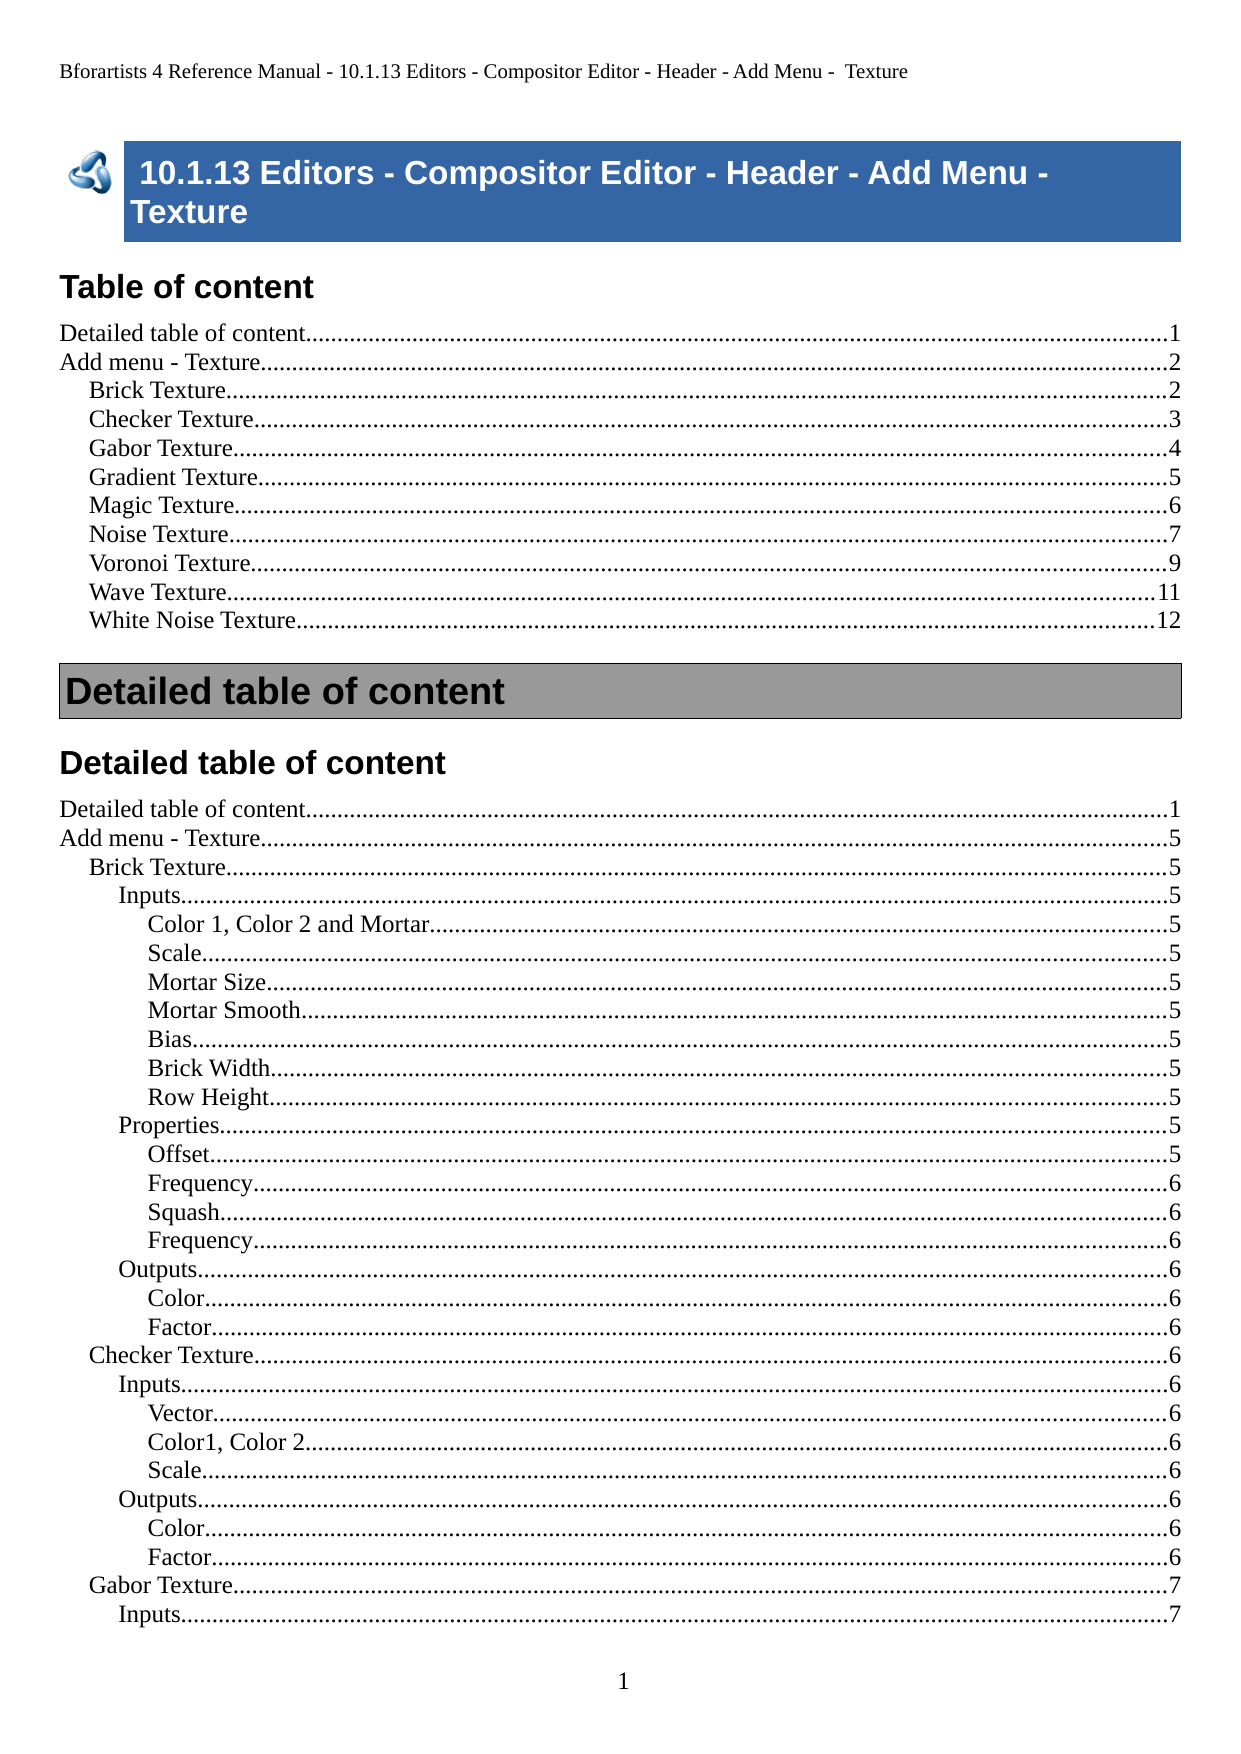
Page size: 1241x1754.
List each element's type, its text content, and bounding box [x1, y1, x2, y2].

table_header [59, 141, 124, 242]
text Row Height 5 [147, 1082, 1181, 1110]
text Brick Texture 2 [88, 375, 1181, 404]
text Factor 6 [147, 1312, 1181, 1340]
text Detailed table of content 1 [59, 794, 1181, 823]
text Magic Texture 6 [88, 490, 1181, 519]
text Inputs 6 [118, 1369, 1181, 1398]
text Detailed table of content 1 [59, 318, 1181, 347]
text Vector 6 [147, 1398, 1181, 1427]
text Voronoi Texture 9 [88, 548, 1181, 577]
text Color1, Color 2 6 [147, 1427, 1181, 1455]
text White Noise Texture 12 [88, 605, 1181, 634]
text Outputs 6 [118, 1254, 1181, 1283]
subtitle Detailed table of content [59, 743, 1181, 782]
text Brick Width 5 [147, 1053, 1181, 1082]
text Scale 6 [147, 1455, 1181, 1484]
text Factor 6 [147, 1542, 1181, 1570]
text Color 6 [147, 1283, 1181, 1312]
text Checker Texture 3 [88, 404, 1181, 433]
text Mortar Smooth 5 [147, 995, 1181, 1024]
text Brick Texture 5 [88, 852, 1181, 880]
text Frequency 6 [147, 1168, 1181, 1197]
table_header Detailed table of content [60, 664, 1181, 718]
text Inputs 5 [118, 880, 1181, 909]
text Bias 5 [147, 1024, 1181, 1053]
picture [65, 147, 114, 197]
subtitle Table of content [59, 267, 1181, 305]
text Add menu - Texture 2 [59, 347, 1181, 375]
text Color 1, Color 2 and Mortar 5 [147, 909, 1181, 938]
text Gabor Texture 7 [88, 1570, 1181, 1599]
text Mortar Size 5 [147, 967, 1181, 995]
text Color 6 [147, 1513, 1181, 1542]
text Add menu - Texture 5 [59, 823, 1181, 852]
text Properties 5 [118, 1110, 1181, 1139]
text Squash 6 [147, 1197, 1181, 1225]
text Outputs 6 [118, 1484, 1181, 1513]
text Wave Texture 11 [88, 577, 1181, 605]
text Frequency 6 [147, 1225, 1181, 1254]
table_header 10.1.13 Editors - Compositor Editor - Header - Add Menu - Texture [124, 141, 1181, 242]
text Gradient Texture 5 [88, 462, 1181, 490]
text Gabor Texture 4 [88, 433, 1181, 462]
text Checker Texture 6 [88, 1340, 1181, 1369]
text Offset 5 [147, 1139, 1181, 1168]
text Inputs 7 [118, 1599, 1181, 1628]
text Noise Texture 7 [88, 519, 1181, 548]
text Scale 5 [147, 938, 1181, 967]
